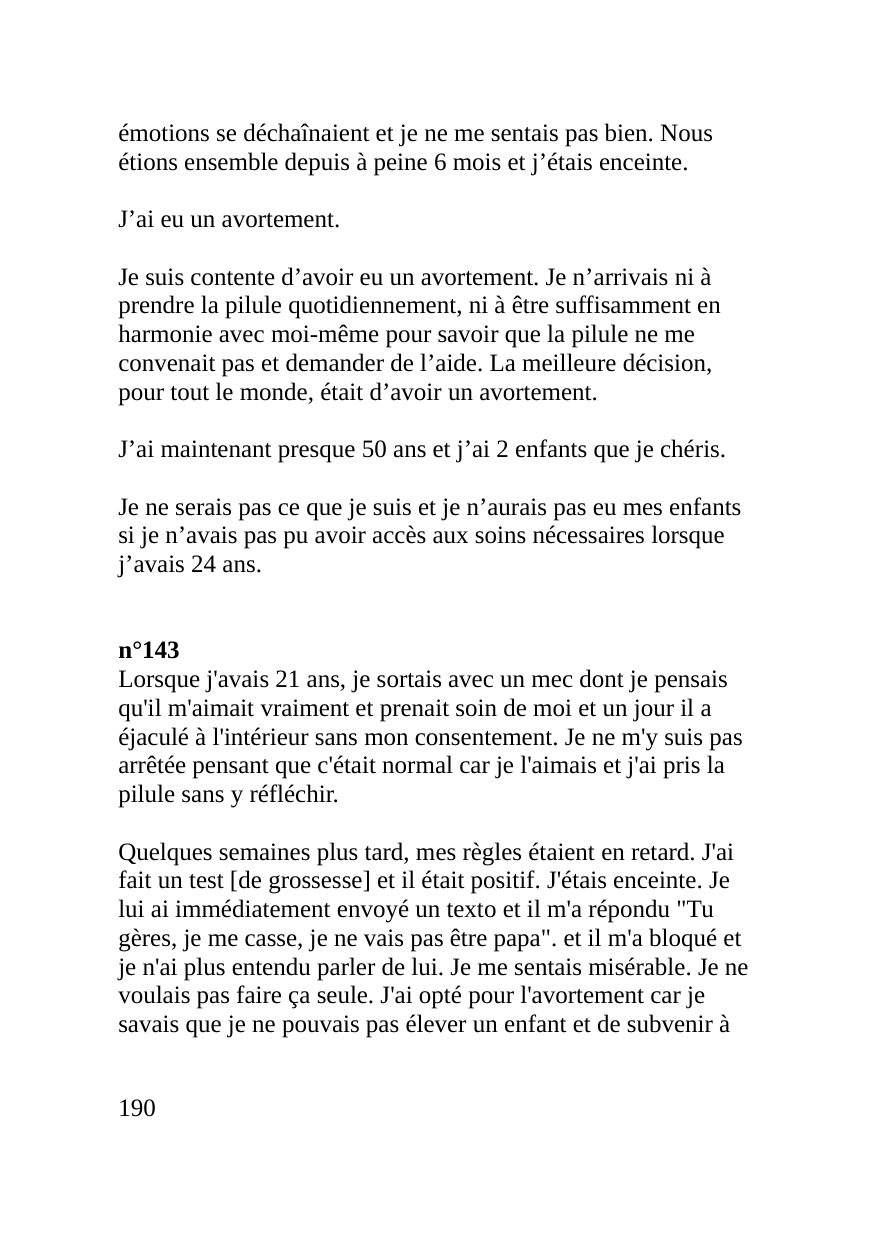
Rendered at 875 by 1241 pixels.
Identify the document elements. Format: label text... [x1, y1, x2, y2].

text Lorsque j'avais 21 ans, je sortais avec un mec dont je pensais qu'il m'aimait vraiment et prenait soin de moi et un jour il a éjaculé à l'intérieur sans mon consentement. Je ne m'y suis pas arrêtée pensant que c'était normal car je l'aimais et j'ai pris la pilule sans y réfléchir. [118, 664, 756, 808]
text Quelques semaines plus tard, mes règles étaient en retard. J'ai fait un test [de grossesse] et il était positif. J'étais enceinte. Je lui ai immédiatement envoyé un texto et il m'a répondu "Tu gères, je me casse, je ne vais pas être papa". et il m'a bloqué et je n'ai plus entendu parler de lui. Je me sentais misérable. Je ne voulais pas faire ça seule. J'ai opté pour l'avortement car je savais que je ne pouvais pas élever un enfant et de subvenir à [118, 837, 756, 1038]
text n°143 [118, 636, 756, 664]
text Je suis contente d’avoir eu un avortement. Je n’arrivais ni à prendre la pilule quotidiennement, ni à être suffisamment en harmonie avec moi-même pour savoir que la pilule ne me convenait pas et demander de l’aide. La meilleure décision, pour tout le monde, était d’avoir un avortement. [118, 262, 756, 406]
text Je ne serais pas ce que je suis et je n’aurais pas eu mes enfants si je n’avais pas pu avoir accès aux soins nécessaires lorsque j’avais 24 ans. [118, 492, 756, 578]
text émotions se déchaînaient et je ne me sentais pas bien. Nous étions ensemble depuis à peine 6 mois et j’étais enceinte. [118, 118, 756, 176]
text J’ai maintenant presque 50 ans et j’ai 2 enfants que je chéris. [118, 434, 756, 463]
text J’ai eu un avortement. [118, 204, 756, 233]
